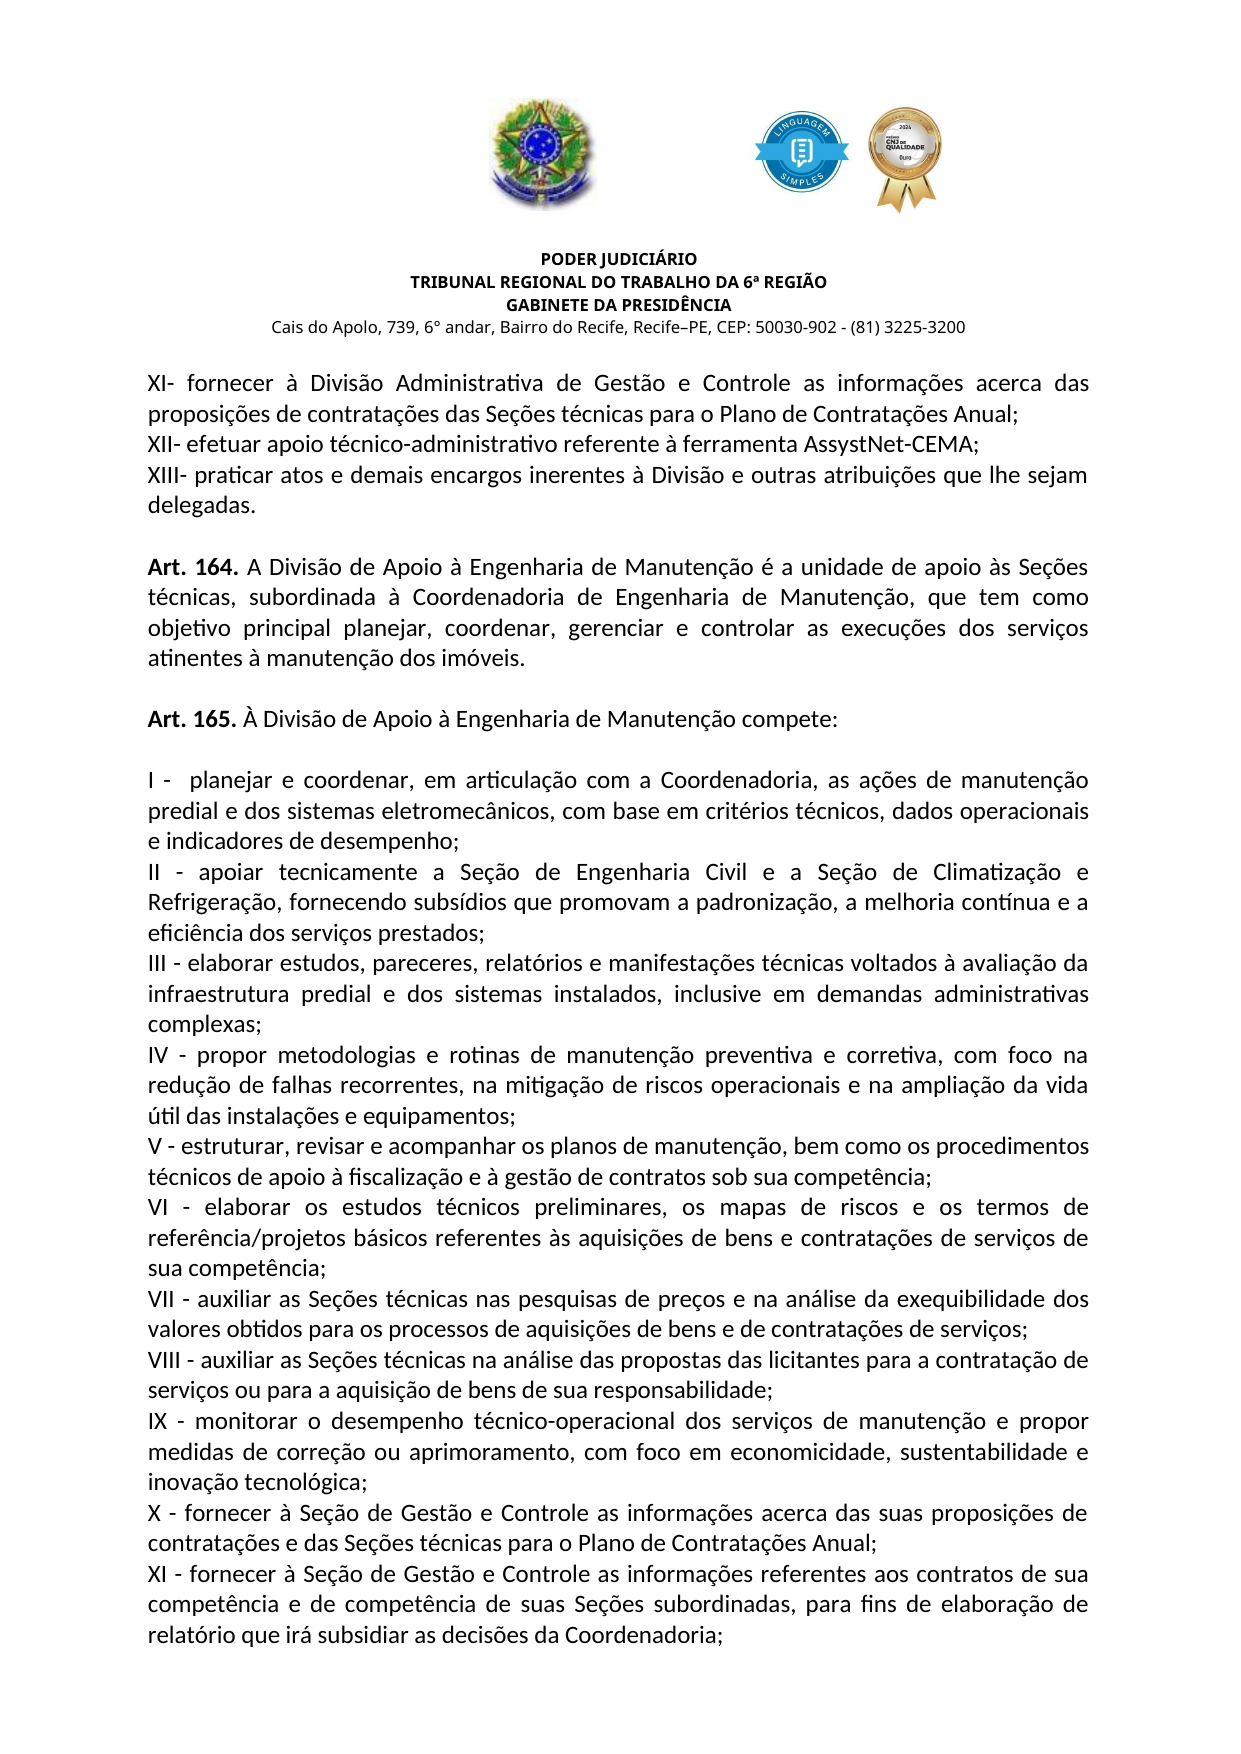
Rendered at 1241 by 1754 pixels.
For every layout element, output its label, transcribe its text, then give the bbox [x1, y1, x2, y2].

text IV - propor metodologias e rotinas de manutenção preventiva e corretiva, com foco na redução de falhas recorrentes, na mitigação de riscos operacionais e na ampliação da vida útil das instalações e equipamentos; [148, 1039, 1090, 1131]
text Art. 164. A Divisão de Apoio à Engenharia de Manutenção é a unidade de apoio às Seções técnicas, subordinada à Coordenadoria de Engenharia de Manutenção, que tem como objetivo principal planejar, coordenar, gerenciar e controlar as execuções dos serviços atinentes à manutenção dos imóveis. [147, 551, 1090, 673]
text V - estruturar, revisar e acompanhar os planos de manutenção, bem como os procedimentos técnicos de apoio à fiscalização e à gestão de contratos sob sua competência; [148, 1131, 1090, 1192]
text VII - auxiliar as Seções técnicas nas pesquisas de preços e na análise da exequibilidade dos valores obtidos para os processos de aquisições de bens e de contratações de serviços; [148, 1283, 1090, 1344]
text XIII- praticar atos e demais encargos inerentes à Divisão e outras atribuições que lhe sejam delegadas. [147, 459, 1090, 520]
text XI - fornecer à Seção de Gestão e Controle as informações referentes aos contratos de sua competência e de competência de suas Seções subordinadas, para fins de elaboração de relatório que irá subsidiar as decisões da Coordenadoria; [148, 1558, 1090, 1649]
text IX - monitorar o desempenho técnico-operacional dos serviços de manutenção e propor medidas de correção ou aprimoramento, com foco em economicidade, sustentabilidade e inovação tecnológica; [148, 1405, 1090, 1497]
text XII- efetuar apoio técnico-administrativo referente à ferramenta AssystNet-CEMA; [147, 428, 1090, 459]
text VI - elaborar os estudos técnicos preliminares, os mapas de riscos e os termos de referência/projetos básicos referentes às aquisições de bens e contratações de serviços de sua competência; [148, 1192, 1090, 1283]
text XI- fornecer à Divisão Administrativa de Gestão e Controle as informações acerca das proposições de contratações das Seções técnicas para o Plano de Contratações Anual; [147, 367, 1090, 428]
text III - elaborar estudos, pareceres, relatórios e manifestações técnicas voltados à avaliação da infraestrutura predial e dos sistemas instalados, inclusive em demandas administrativas complexas; [148, 947, 1090, 1039]
text X - fornecer à Seção de Gestão e Controle as informações acerca das suas proposições de contratações e das Seções técnicas para o Plano de Contratações Anual; [148, 1497, 1090, 1558]
text VIII - auxiliar as Seções técnicas na análise das propostas das licitantes para a contratação de serviços ou para a aquisição de bens de sua responsabilidade; [148, 1344, 1090, 1405]
text I - planejar e coordenar, em articulação com a Coordenadoria, as ações de manutenção predial e dos sistemas eletromecânicos, com base em critérios técnicos, dados operacionais e indicadores de desempenho; [148, 764, 1090, 856]
text II - apoiar tecnicamente a Seção de Engenharia Civil e a Seção de Climatização e Refrigeração, fornecendo subsídios que promovam a padronização, a melhoria contínua e a eficiência dos serviços prestados; [148, 856, 1090, 947]
text Art. 165. À Divisão de Apoio à Engenharia de Manutenção compete: [147, 703, 1090, 734]
